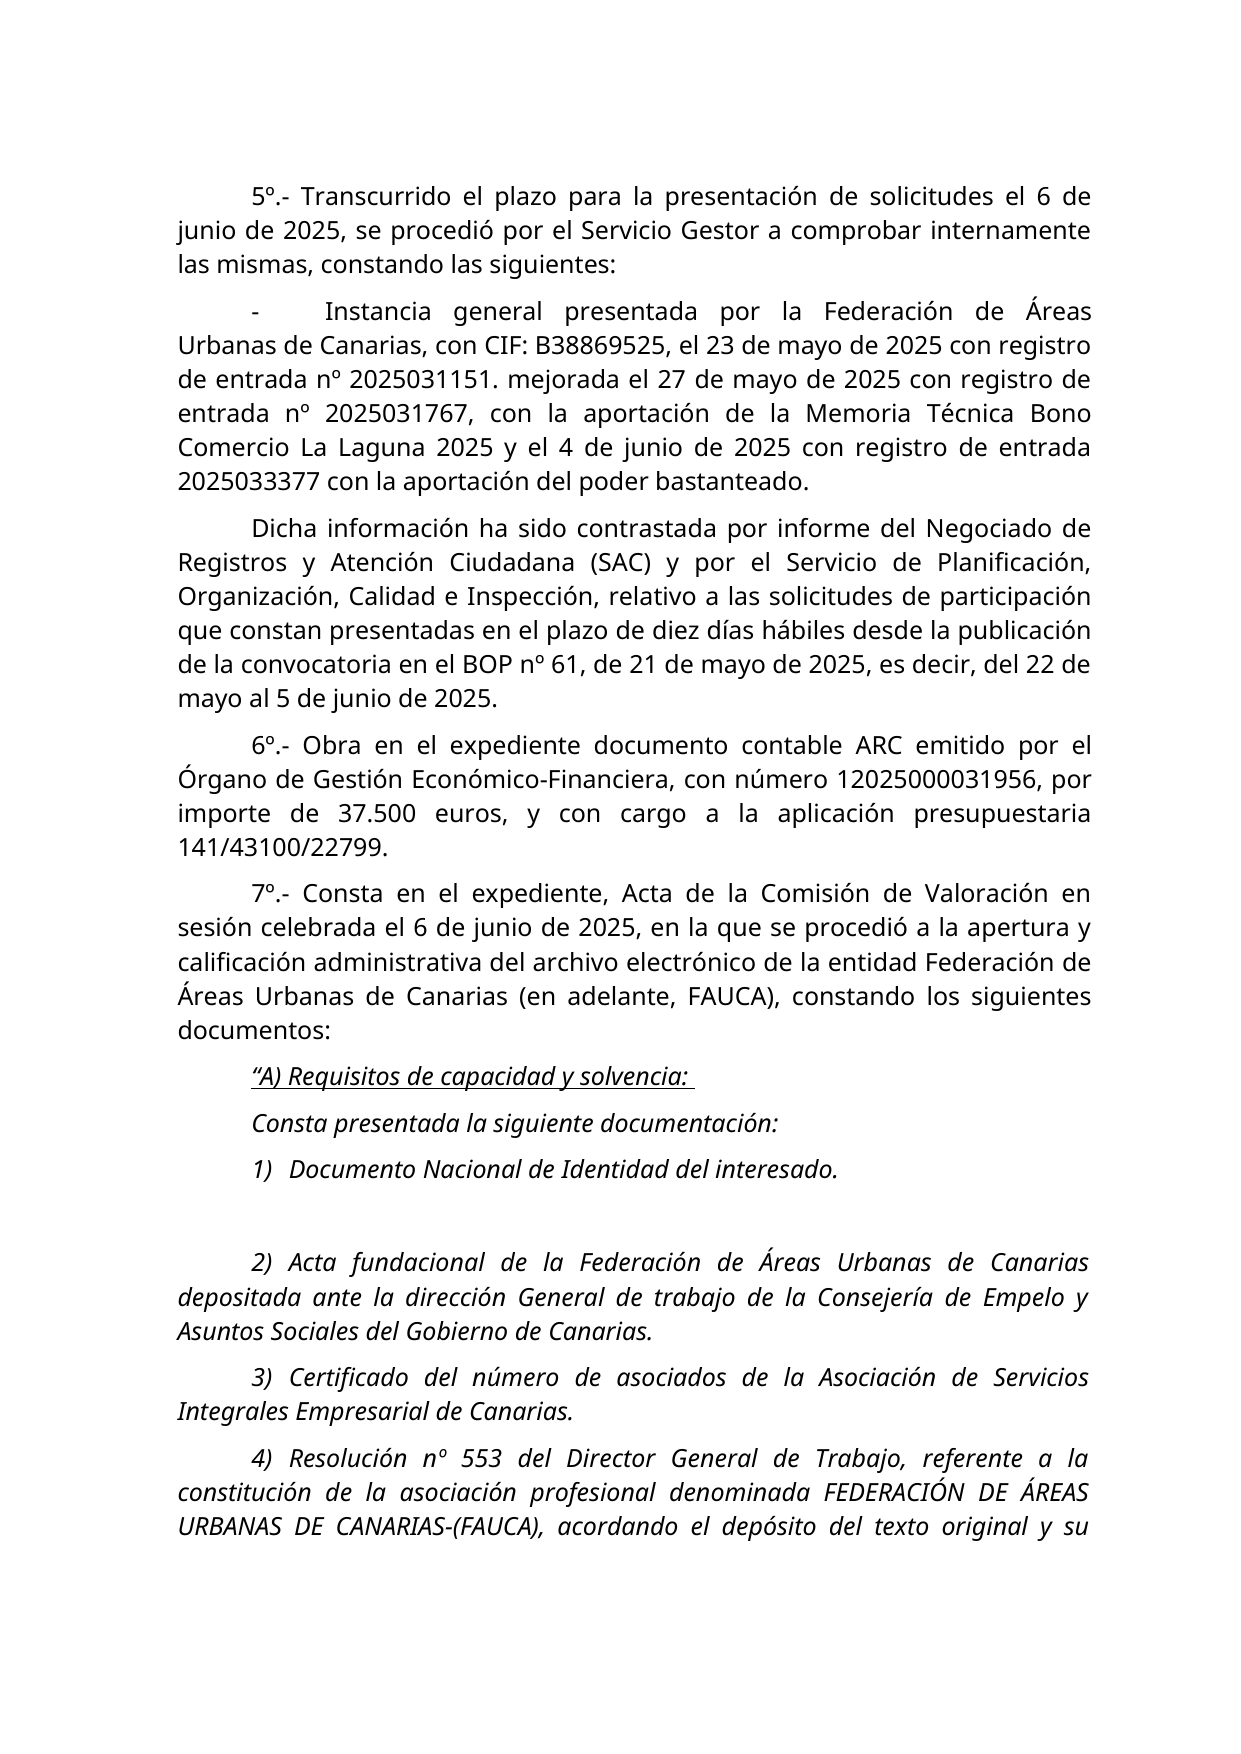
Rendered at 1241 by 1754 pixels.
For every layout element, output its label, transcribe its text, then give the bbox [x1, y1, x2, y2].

text “A) Requisitos de capacidad y solvencia: [177, 1059, 1093, 1093]
list Acta fundacional de la Federación de Áreas Urbanas de Canarias depositada ante la dirección General de trabajo de la Consejería de Empelo y Asuntos Sociales del Gobierno de Canarias. [177, 1245, 1093, 1347]
text Consta presentada la siguiente documentación: [177, 1105, 1093, 1139]
list Instancia general presentada por la Federación de Áreas Urbanas de Canarias, con CIF: B38869525, el 23 de mayo de 2025 con registro de entrada nº 2025031151. mejorada el 27 de mayo de 2025 con registro de entrada nº 2025031767, con la aportación de la Memoria Técnica Bono Comercio La Laguna 2025 y el 4 de junio de 2025 con registro de entrada 2025033377 con la aportación del poder bastanteado. [177, 293, 1093, 498]
list Documento Nacional de Identidad del interesado. [177, 1152, 1093, 1186]
text Dicha información ha sido contrastada por informe del Negociado de Registros y Atención Ciudadana (SAC) y por el Servicio de Planificación, Organización, Calidad e Inspección, relativo a las solicitudes de participación que constan presentadas en el plazo de diez días hábiles desde la publicación de la convocatoria en el BOP nº 61, de 21 de mayo de 2025, es decir, del 22 de mayo al 5 de junio de 2025. [177, 510, 1093, 715]
text 5º.- Transcurrido el plazo para la presentación de solicitudes el 6 de junio de 2025, se procedió por el Servicio Gestor a comprobar internamente las mismas, constando las siguientes: [177, 179, 1093, 281]
list Resolución nº 553 del Director General de Trabajo, referente a la constitución de la asociación profesional denominada FEDERACIÓN DE ÁREAS URBANAS DE CANARIAS-(FAUCA), acordando el depósito del texto original y su [177, 1440, 1093, 1543]
list Certificado del número de asociados de la Asociación de Servicios Integrales Empresarial de Canarias. [177, 1360, 1093, 1428]
text 6º.- Obra en el expediente documento contable ARC emitido por el Órgano de Gestión Económico-Financiera, con número 12025000031956, por importe de 37.500 euros, y con cargo a la aplicación presupuestaria 141/43100/22799. [177, 727, 1093, 863]
text 7º.- Consta en el expediente, Acta de la Comisión de Valoración en sesión celebrada el 6 de junio de 2025, en la que se procedió a la apertura y calificación administrativa del archivo electrónico de la entidad Federación de Áreas Urbanas de Canarias (en adelante, FAUCA), constando los siguientes documentos: [177, 876, 1093, 1046]
